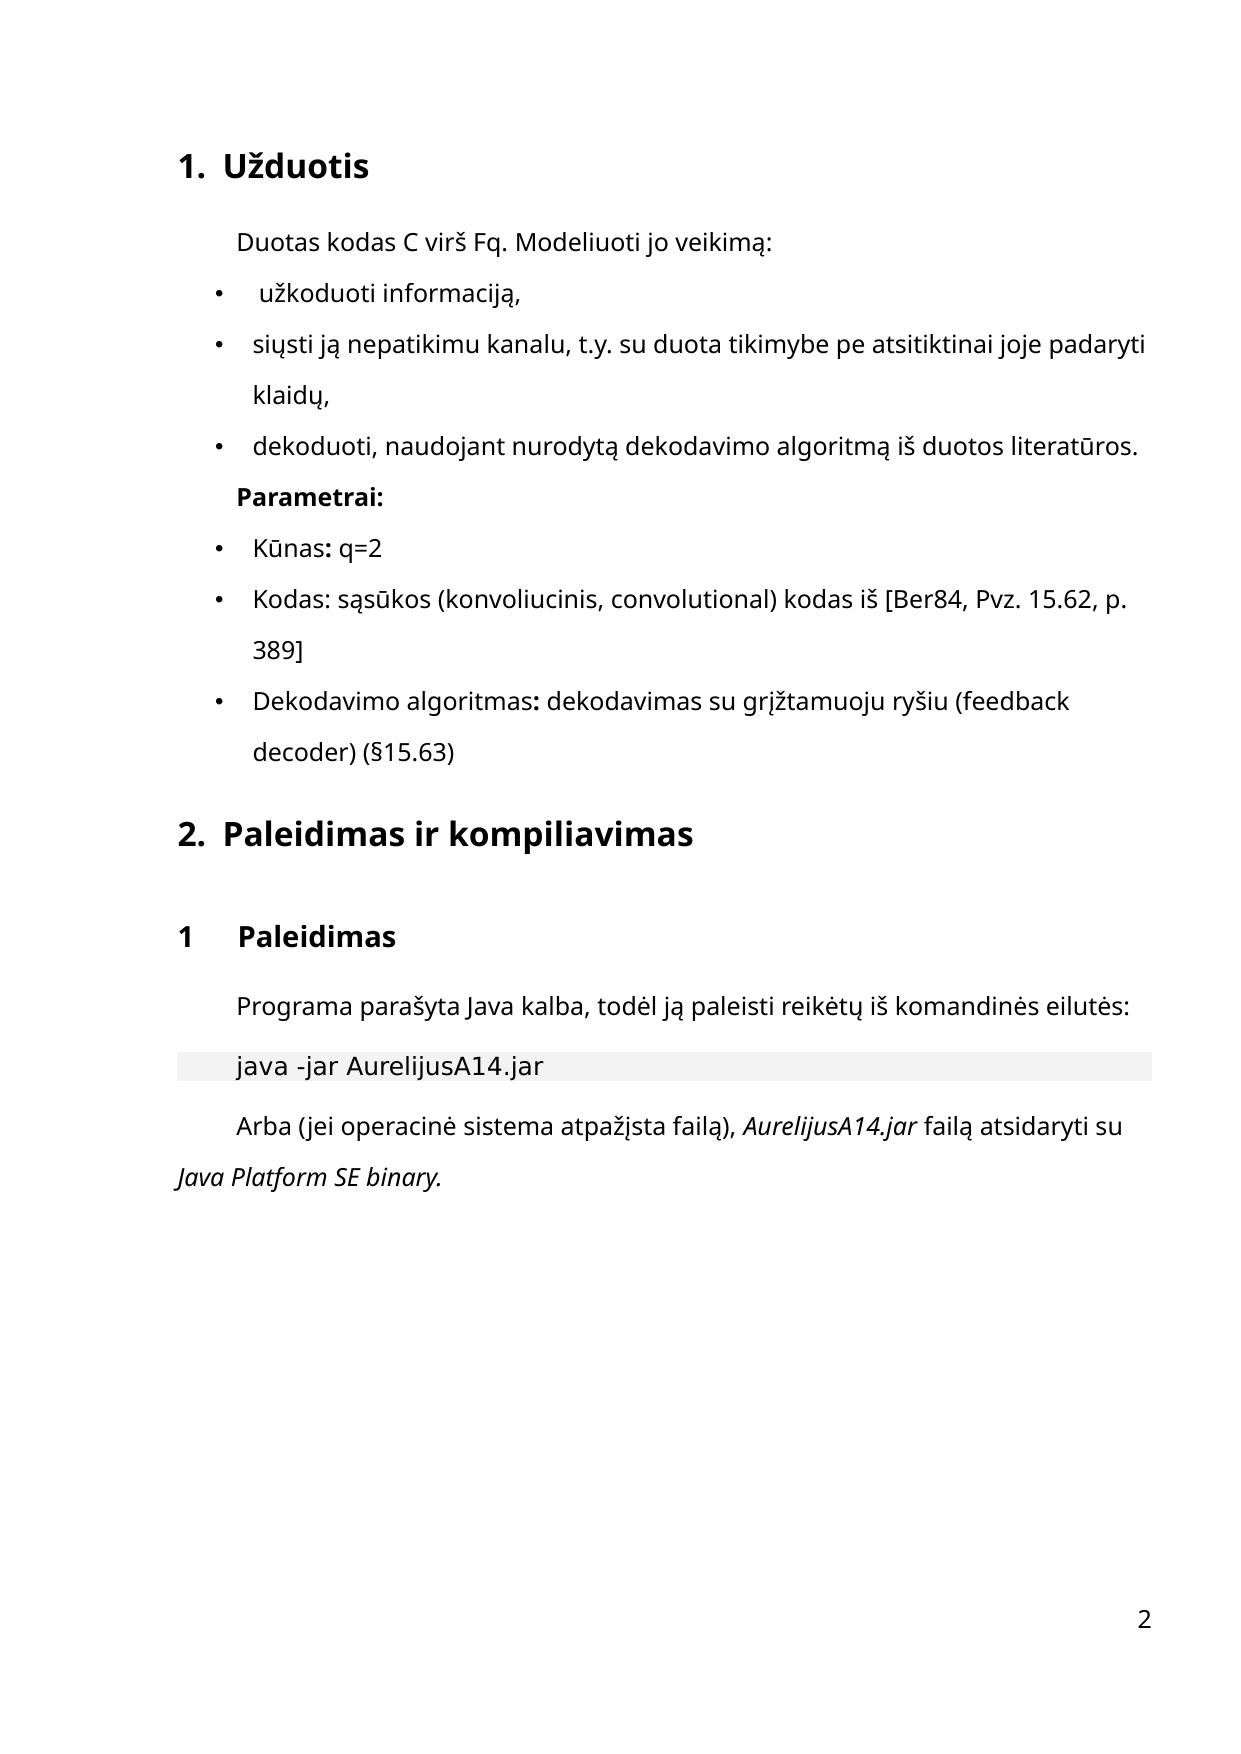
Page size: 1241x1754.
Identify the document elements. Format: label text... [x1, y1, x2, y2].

subtitle Užduotis [177, 143, 1152, 189]
subtitle Paleidimas ir kompiliavimas [177, 811, 1152, 856]
list Dekodavimo algoritmas: dekodavimas su grįžtamuoju ryšiu (feedback decoder) (§15.63) [215, 683, 1152, 769]
list Kūnas: q=2 [215, 530, 1152, 564]
list dekoduoti, naudojant nurodytą dekodavimo algoritmą iš duotos literatūros. [215, 428, 1152, 462]
text java -jar AurelijusA14.jar [177, 1052, 1152, 1081]
text Programa parašyta Java kalba, todėl ją paleisti reikėtų iš komandinės eilutės: [177, 989, 1152, 1023]
subtitle Paleidimas [177, 917, 1152, 956]
text Parametrai: [177, 479, 1152, 513]
text Duotas kodas C virš Fq. Modeliuoti jo veikimą: [177, 224, 1152, 258]
list Kodas: sąsūkos (konvoliucinis, convolutional) kodas iš [Ber84, Pvz. 15.62, p. 389] [215, 581, 1152, 667]
text Arba (jei operacinė sistema atpažįsta failą), AurelijusA14.jar failą atsidaryti su Java Platform SE binary. [177, 1108, 1152, 1193]
list užkoduoti informaciją, [215, 275, 1152, 309]
list siųsti ją nepatikimu kanalu, t.y. su duota tikimybe pe atsitiktinai joje padaryti klaidų, [215, 326, 1152, 411]
